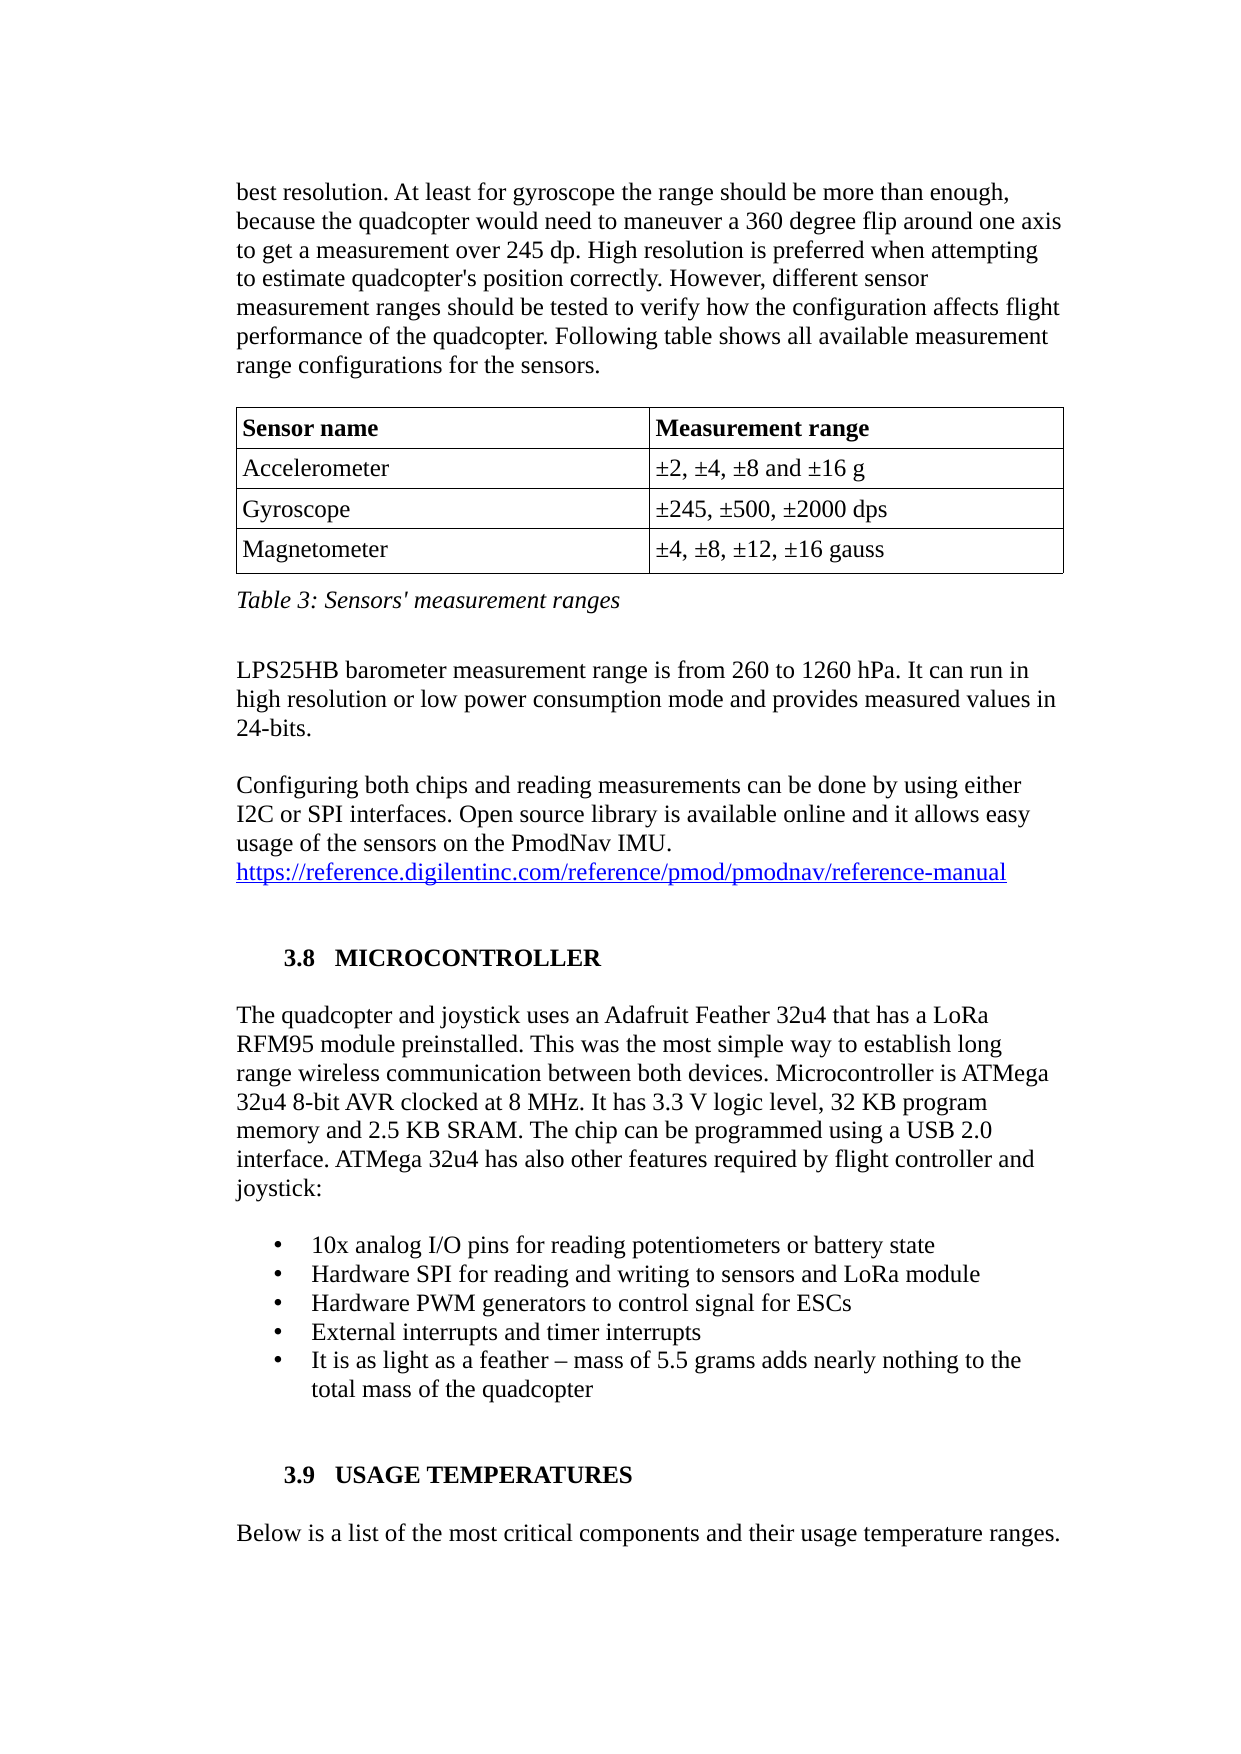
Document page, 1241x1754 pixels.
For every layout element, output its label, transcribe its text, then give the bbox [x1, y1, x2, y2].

subtitle Usage temperatures [283, 1460, 1063, 1489]
list Hardware PWM generators to control signal for ESCs [274, 1288, 1063, 1317]
text Below is a list of the most critical components and their usage temperature ranges. [236, 1518, 1063, 1547]
list 10x analog I/O pins for reading potentiometers or battery state [274, 1230, 1063, 1259]
text Configuring both chips and reading measurements can be done by using either I2C or SPI interfaces. Open source library is available online and it allows easy usage of the sensors on the PmodNav IMU. https://reference.digilentinc.com/reference/pmod/pmodnav/reference-manual [236, 770, 1063, 885]
list External interrupts and timer interrupts [274, 1317, 1063, 1345]
table_header Sensor name [237, 408, 649, 447]
table_header Measurement range [650, 408, 1063, 447]
table_cell ±2, ±4, ±8 and ±16 g [650, 449, 1063, 488]
table_cell Gyroscope [237, 489, 649, 528]
list It is as light as a feather – mass of 5.5 grams adds nearly nothing to the total mass of the quadcopter [274, 1345, 1063, 1403]
table_cell Accelerometer [237, 449, 649, 488]
table_cell ±245, ±500, ±2000 dps [650, 489, 1063, 528]
text The quadcopter and joystick uses an Adafruit Feather 32u4 that has a LoRa RFM95 module preinstalled. This was the most simple way to establish long range wireless communication between both devices. Microcontroller is ATMega 32u4 8-bit AVR clocked at 8 MHz. It has 3.3 V logic level, 32 KB program memory and 2.5 KB SRAM. The chip can be programmed using a USB 2.0 interface. ATMega 32u4 has also other features required by flight controller and joystick: [236, 1000, 1063, 1202]
text best resolution. At least for gyroscope the range should be more than enough, because the quadcopter would need to maneuver a 360 degree flip around one axis to get a measurement over 245 dp. High resolution is preferred when attempting to estimate quadcopter's position correctly. However, different sensor measurement ranges should be tested to verify how the configuration affects flight performance of the quadcopter. Following table shows all available measurement range configurations for the sensors. [236, 177, 1063, 378]
text LPS25HB barometer measurement range is from 260 to 1260 hPa. It can run in high resolution or low power consumption mode and provides measured values in 24-bits. [236, 655, 1063, 742]
table_cell ±4, ±8, ±12, ±16 gauss [650, 529, 1063, 573]
subtitle Microcontroller [283, 943, 1063, 972]
list Hardware SPI for reading and writing to sensors and LoRa module [274, 1259, 1063, 1288]
table_cell Magnetometer [237, 529, 649, 573]
text Table 3: Sensors' measurement ranges [236, 585, 1063, 614]
